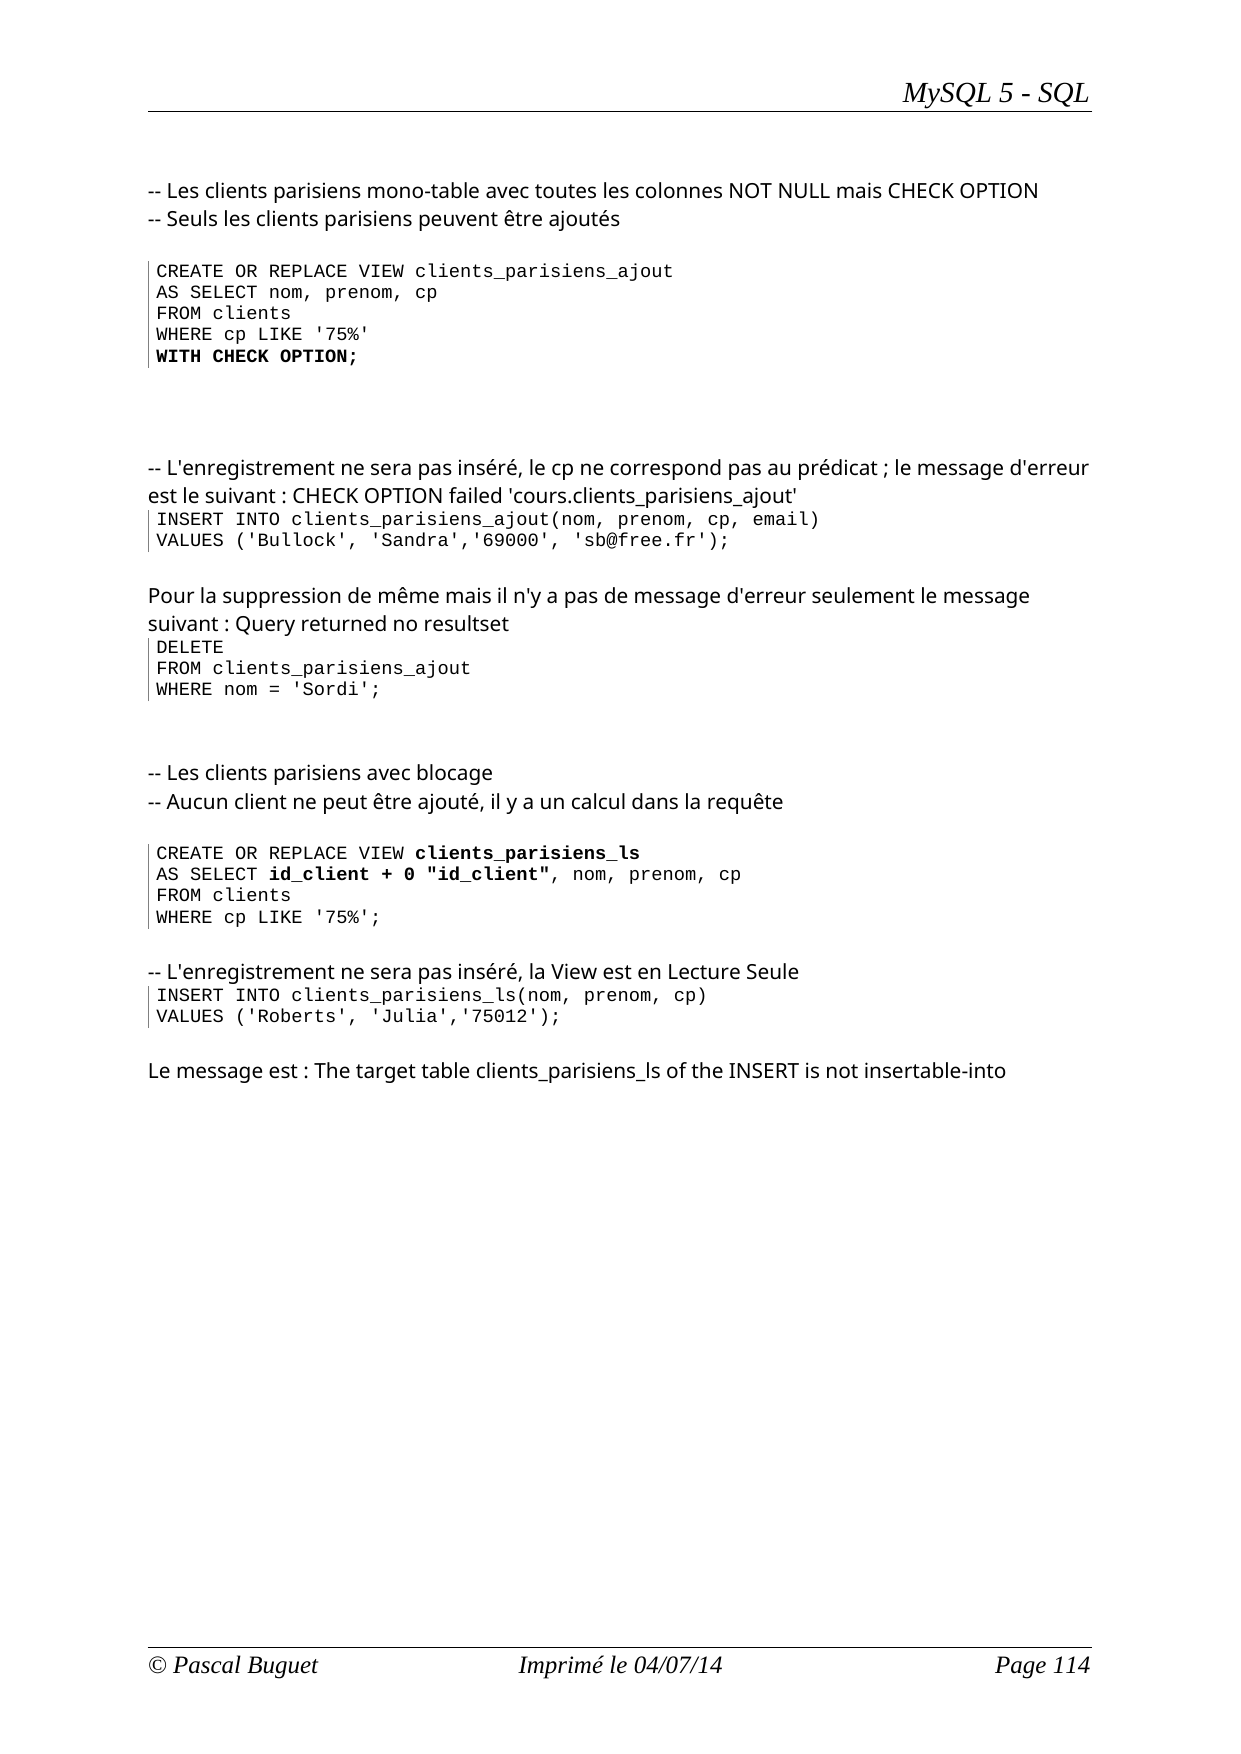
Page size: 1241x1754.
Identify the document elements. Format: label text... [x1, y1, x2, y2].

text INSERT INTO clients_parisiens_ajout(nom, prenom, cp, email) [149, 510, 1092, 531]
text -- L'enregistrement ne sera pas inséré, le cp ne correspond pas au prédicat ; le message d'erreur est le suivant : CHECK OPTION failed 'cours.clients_parisiens_ajout' [148, 453, 1092, 510]
text AS SELECT nom, prenom, cp [149, 283, 1092, 304]
text FROM clients [149, 304, 1092, 325]
text WITH CHECK OPTION; [149, 346, 1092, 368]
text Le message est : The target table clients_parisiens_ls of the INSERT is not insertable-into [148, 1056, 1092, 1085]
text WHERE nom = 'Sordi'; [149, 680, 1092, 701]
text FROM clients_parisiens_ajout [149, 659, 1092, 680]
text VALUES ('Bullock', 'Sandra','69000', 'sb@free.fr'); [149, 531, 1092, 552]
text Pour la suppression de même mais il n'y a pas de message d'erreur seulement le message suivant : Query returned no resultset [148, 581, 1092, 638]
text -- Seuls les clients parisiens peuvent être ajoutés [148, 204, 1092, 233]
text AS SELECT id_client + 0 "id_client", nom, prenom, cp [149, 865, 1092, 886]
text CREATE OR REPLACE VIEW clients_parisiens_ls [149, 844, 1092, 865]
text -- Les clients parisiens avec blocage [148, 758, 1092, 787]
text WHERE cp LIKE '75%' [149, 325, 1092, 346]
text VALUES ('Roberts', 'Julia','75012'); [149, 1007, 1092, 1028]
text DELETE [149, 638, 1092, 659]
text INSERT INTO clients_parisiens_ls(nom, prenom, cp) [149, 986, 1092, 1007]
text WHERE cp LIKE '75%'; [149, 907, 1092, 929]
text CREATE OR REPLACE VIEW clients_parisiens_ajout [149, 261, 1092, 283]
text -- L'enregistrement ne sera pas inséré, la View est en Lecture Seule [148, 957, 1092, 986]
text FROM clients [149, 886, 1092, 907]
text -- Aucun client ne peut être ajouté, il y a un calcul dans la requête [148, 787, 1092, 815]
text -- Les clients parisiens mono-table avec toutes les colonnes NOT NULL mais CHECK OPTION [148, 176, 1092, 204]
